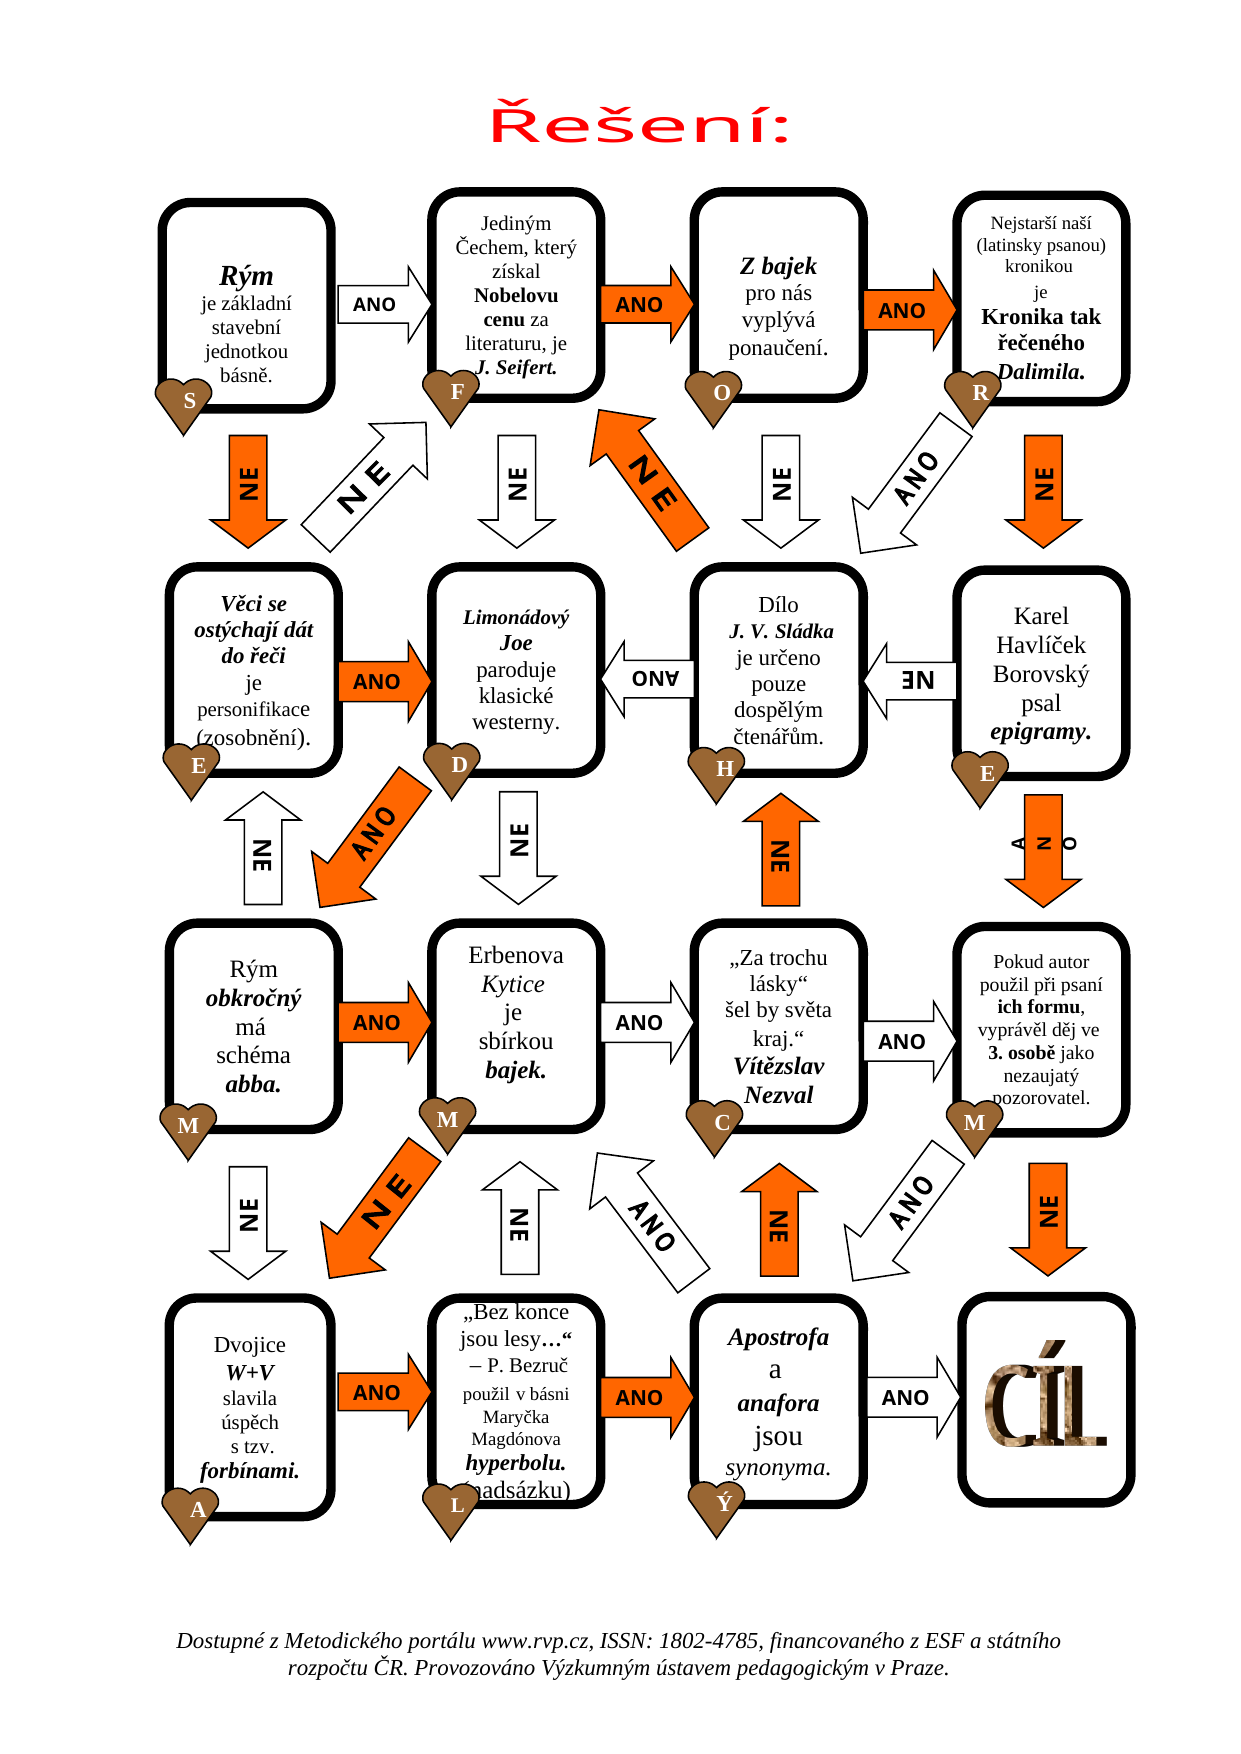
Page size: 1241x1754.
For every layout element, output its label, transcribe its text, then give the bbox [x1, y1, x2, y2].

text Řešení: [185, 94, 1092, 156]
picture [1065, 1366, 1096, 1445]
picture [985, 1365, 1028, 1446]
picture [1039, 1340, 1055, 1358]
picture [1033, 1366, 1054, 1445]
